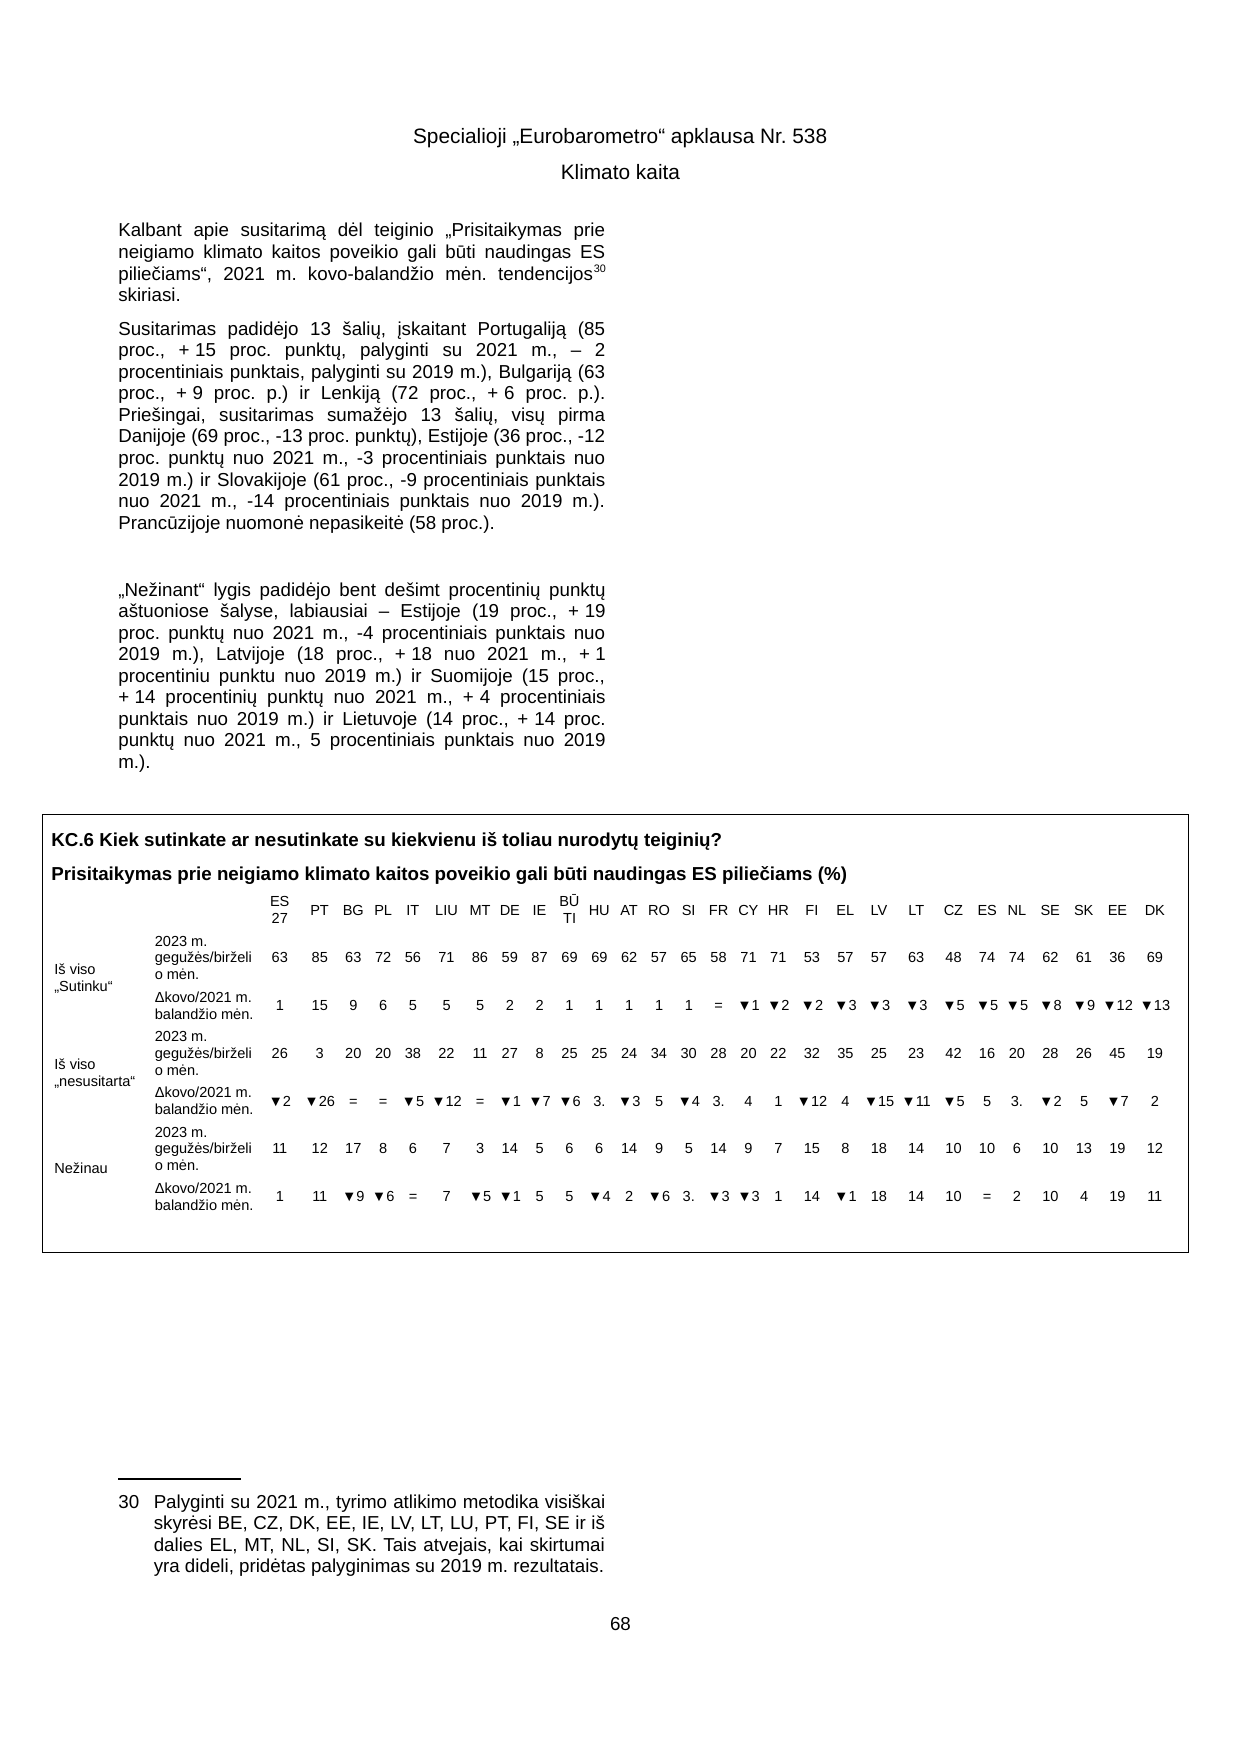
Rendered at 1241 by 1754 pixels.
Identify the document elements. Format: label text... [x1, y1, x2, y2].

table_cell Δkovo/2021 m. balandžio mėn. [152, 986, 258, 1025]
text Susitarimas padidėjo 13 šalių, įskaitant Portugaliją (85 proc., + 15 proc. punktų, palyginti su 2021 m., – 2 procentiniais punktais, palyginti su 2019 m.), Bulgariją (63 proc., + 9 proc. p.) ir Lenkiją (72 proc., + 6 proc. p.). Priešingai, susitarimas sumažėjo 13 šalių, visų pirma Danijoje (69 proc., -13 proc. punktų), Estijoje (36 proc., -12 proc. punktų nuo 2021 m., -3 procentiniais punktais nuo 2019 m.) ir Slovakijoje (61 proc., -9 procentiniais punktais nuo 2021 m., -14 procentiniais punktais nuo 2019 m.). Prancūzijoje nuomonė nepasikeitė (58 proc.). [118, 317, 605, 533]
table_cell 2023 m. gegužės/birželio mėn. [152, 930, 258, 986]
table_cell ▼3 [860, 986, 897, 1025]
table_header EL [830, 890, 860, 929]
table_cell 20 [368, 1025, 398, 1081]
table_cell 71 [763, 930, 793, 986]
table_header PT [301, 890, 338, 929]
table_cell ▼8 [1032, 986, 1069, 1025]
table_cell 53 [793, 930, 830, 986]
table_cell 19 [1099, 1121, 1136, 1177]
table_cell 57 [830, 930, 860, 986]
table_cell 8 [368, 1121, 398, 1177]
table_header LT [898, 890, 934, 929]
table_cell 71 [733, 930, 763, 986]
table_header RO [644, 890, 674, 929]
table_cell ▼1 [495, 1081, 524, 1121]
table_cell ▼1 [830, 1177, 860, 1216]
table_cell 5 [644, 1081, 674, 1121]
table_header LIU [428, 890, 465, 929]
table_cell 11 [465, 1025, 495, 1081]
table_cell 5 [554, 1177, 584, 1216]
table_cell = [368, 1081, 398, 1121]
table_header LV [860, 890, 897, 929]
table_header SK [1069, 890, 1099, 929]
table_cell 20 [733, 1025, 763, 1081]
table_cell 63 [258, 930, 301, 986]
table_cell 14 [898, 1121, 934, 1177]
table_cell 1 [763, 1177, 793, 1216]
table_cell 10 [935, 1177, 972, 1216]
table_cell 2 [614, 1177, 644, 1216]
table_header BG [338, 890, 368, 929]
table_cell 28 [1032, 1025, 1069, 1081]
table_cell ▼4 [674, 1081, 703, 1121]
table_cell 15 [793, 1121, 830, 1177]
table_cell 6 [368, 986, 398, 1025]
table_cell 65 [674, 930, 703, 986]
table_cell 69 [1136, 930, 1173, 986]
table_cell 1 [258, 986, 301, 1025]
table_cell 57 [644, 930, 674, 986]
table_cell ▼2 [793, 986, 830, 1025]
table_cell 7 [428, 1177, 465, 1216]
table_cell 74 [972, 930, 1002, 986]
table_cell 5 [428, 986, 465, 1025]
table_cell ▼3 [704, 1177, 733, 1216]
table_cell 14 [898, 1177, 934, 1216]
table_cell 2 [495, 986, 524, 1025]
table_cell ▼3 [830, 986, 860, 1025]
table_header EE [1099, 890, 1136, 929]
table_cell 2023 m. gegužės/birželio mėn. [152, 1025, 258, 1081]
table_cell 16 [972, 1025, 1002, 1081]
table_header FI [793, 890, 830, 929]
table_cell 71 [428, 930, 465, 986]
table_cell = [338, 1081, 368, 1121]
table_cell ▼5 [935, 986, 972, 1025]
table_header SE [1032, 890, 1069, 929]
table_cell 5 [674, 1121, 703, 1177]
table_cell 48 [935, 930, 972, 986]
table_cell 18 [860, 1177, 897, 1216]
table_cell Nežinau [51, 1121, 152, 1216]
table_cell ▼4 [584, 1177, 614, 1216]
table_cell ▼6 [368, 1177, 398, 1216]
table_cell 1 [554, 986, 584, 1025]
table_cell 45 [1099, 1025, 1136, 1081]
table_cell Iš viso „nesusitarta“ [51, 1025, 152, 1121]
table_cell 57 [860, 930, 897, 986]
table_header SI [674, 890, 703, 929]
table_cell Δkovo/2021 m. balandžio mėn. [152, 1081, 258, 1121]
table_cell ▼5 [972, 986, 1002, 1025]
table_cell ▼11 [898, 1081, 934, 1121]
table_cell 5 [398, 986, 428, 1025]
table_cell 56 [398, 930, 428, 986]
table_cell ▼1 [495, 1177, 524, 1216]
table_cell 5 [465, 986, 495, 1025]
table_cell ▼9 [1069, 986, 1099, 1025]
table_header IT [398, 890, 428, 929]
table_cell 14 [495, 1121, 524, 1177]
table_cell 9 [644, 1121, 674, 1177]
table_cell ▼5 [935, 1081, 972, 1121]
table_cell 58 [704, 930, 733, 986]
table_cell 3. [584, 1081, 614, 1121]
table_cell 6 [398, 1121, 428, 1177]
table_cell ▼2 [763, 986, 793, 1025]
table_cell 14 [793, 1177, 830, 1216]
table_cell 10 [1032, 1177, 1069, 1216]
table_cell 34 [644, 1025, 674, 1081]
table_cell 11 [258, 1121, 301, 1177]
table_cell ▼7 [525, 1081, 554, 1121]
table_cell 11 [301, 1177, 338, 1216]
table_header HU [584, 890, 614, 929]
table_cell = [704, 986, 733, 1025]
table_cell 1 [584, 986, 614, 1025]
table_cell 38 [398, 1025, 428, 1081]
table_cell 32 [793, 1025, 830, 1081]
table_cell = [465, 1081, 495, 1121]
table_cell ▼3 [614, 1081, 644, 1121]
table_cell 19 [1099, 1177, 1136, 1216]
table_cell 2 [1136, 1081, 1173, 1121]
table_cell 62 [614, 930, 644, 986]
table_cell 9 [338, 986, 368, 1025]
table_header AT [614, 890, 644, 929]
table_header PL [368, 890, 398, 929]
table_cell 11 [1136, 1177, 1173, 1216]
table_cell ▼5 [398, 1081, 428, 1121]
table_cell 10 [1032, 1121, 1069, 1177]
table_cell ▼15 [860, 1081, 897, 1121]
table_cell 3. [674, 1177, 703, 1216]
table_cell 3 [301, 1025, 338, 1081]
table_cell 28 [704, 1025, 733, 1081]
table_cell 8 [525, 1025, 554, 1081]
table_cell ▼12 [1099, 986, 1136, 1025]
table_cell 20 [338, 1025, 368, 1081]
table_header DK [1136, 890, 1173, 929]
table_cell 6 [554, 1121, 584, 1177]
table_cell ▼7 [1099, 1081, 1136, 1121]
table_header [152, 890, 258, 929]
table_cell 86 [465, 930, 495, 986]
table_cell ▼9 [338, 1177, 368, 1216]
table_cell 1 [644, 986, 674, 1025]
table_cell 63 [898, 930, 934, 986]
table_cell ▼1 [733, 986, 763, 1025]
table_cell 85 [301, 930, 338, 986]
table_cell ▼5 [1002, 986, 1032, 1025]
table_cell 74 [1002, 930, 1032, 986]
table_cell 6 [584, 1121, 614, 1177]
table_cell 25 [554, 1025, 584, 1081]
table_cell 14 [614, 1121, 644, 1177]
table_cell 30 [674, 1025, 703, 1081]
table_cell 8 [830, 1121, 860, 1177]
table_cell ▼3 [898, 986, 934, 1025]
table_cell = [972, 1177, 1002, 1216]
table_cell 13 [1069, 1121, 1099, 1177]
table_cell 2 [1002, 1177, 1032, 1216]
table_cell ▼2 [258, 1081, 301, 1121]
table_cell ▼6 [644, 1177, 674, 1216]
table_cell 63 [338, 930, 368, 986]
table_cell 59 [495, 930, 524, 986]
text KC.6 Kiek sutinkate ar nesutinkate su kiekvienu iš toliau nurodytų teiginių? [51, 829, 1179, 851]
table_header IE [525, 890, 554, 929]
table_cell 5 [525, 1177, 554, 1216]
table_cell 23 [898, 1025, 934, 1081]
table_cell 15 [301, 986, 338, 1025]
table_cell 1 [258, 1177, 301, 1216]
table_cell 26 [258, 1025, 301, 1081]
table_cell 10 [935, 1121, 972, 1177]
table_cell Iš viso „Sutinku“ [51, 930, 152, 1025]
table_cell ▼12 [428, 1081, 465, 1121]
table_cell 22 [428, 1025, 465, 1081]
table_cell ▼2 [1032, 1081, 1069, 1121]
table_cell 10 [972, 1121, 1002, 1177]
table_cell 5 [972, 1081, 1002, 1121]
table_cell 19 [1136, 1025, 1173, 1081]
table_cell 3. [1002, 1081, 1032, 1121]
text Kalbant apie susitarimą dėl teiginio „Prisitaikymas prie neigiamo klimato kaitos poveikio gali būti naudingas ES piliečiams“, 2021 m. kovo-balandžio mėn. tendencijos skiriasi. [118, 219, 605, 306]
table_cell 2 [525, 986, 554, 1025]
table_cell 17 [338, 1121, 368, 1177]
table_cell 22 [763, 1025, 793, 1081]
table_cell 5 [525, 1121, 554, 1177]
table_cell = [398, 1177, 428, 1216]
table_cell 5 [1069, 1081, 1099, 1121]
table_cell ▼13 [1136, 986, 1173, 1025]
table_cell 69 [554, 930, 584, 986]
table_header NL [1002, 890, 1032, 929]
table_cell 20 [1002, 1025, 1032, 1081]
table_cell 24 [614, 1025, 644, 1081]
table_cell 12 [1136, 1121, 1173, 1177]
table_cell 36 [1099, 930, 1136, 986]
table_cell 7 [763, 1121, 793, 1177]
table_cell Δkovo/2021 m. balandžio mėn. [152, 1177, 258, 1216]
table_cell 4 [733, 1081, 763, 1121]
table_cell ▼3 [733, 1177, 763, 1216]
table_cell 72 [368, 930, 398, 986]
table_cell 1 [763, 1081, 793, 1121]
table_cell 6 [1002, 1121, 1032, 1177]
table_cell 4 [830, 1081, 860, 1121]
table_cell 87 [525, 930, 554, 986]
table_cell 1 [674, 986, 703, 1025]
table_header ES [972, 890, 1002, 929]
table_cell 1 [614, 986, 644, 1025]
table_cell 2023 m. gegužės/birželio mėn. [152, 1121, 258, 1177]
text Palyginti su 2021 m., tyrimo atlikimo metodika visiškai skyrėsi BE, CZ, DK, EE, IE, LV, LT, LU, PT, FI, SE ir iš dalies EL, MT, NL, SI, SK. Tais atvejais, kai skirtumai yra dideli, pridėtas palyginimas su 2019 m. rezultatais. [118, 1491, 605, 1577]
table_header FR [704, 890, 733, 929]
table_cell ▼6 [554, 1081, 584, 1121]
table_cell 35 [830, 1025, 860, 1081]
table_cell 25 [860, 1025, 897, 1081]
table_cell 25 [584, 1025, 614, 1081]
table_header ES 27 [258, 890, 301, 929]
table_header HR [763, 890, 793, 929]
table_cell 4 [1069, 1177, 1099, 1216]
table_cell 12 [301, 1121, 338, 1177]
table_cell 3. [704, 1081, 733, 1121]
table_cell ▼26 [301, 1081, 338, 1121]
table_cell 18 [860, 1121, 897, 1177]
table_header CY [733, 890, 763, 929]
table_header MT [465, 890, 495, 929]
table_cell 7 [428, 1121, 465, 1177]
table_cell 69 [584, 930, 614, 986]
table_cell 62 [1032, 930, 1069, 986]
table_cell 26 [1069, 1025, 1099, 1081]
table_header CZ [935, 890, 972, 929]
table_cell 9 [733, 1121, 763, 1177]
table_header BŪTI [554, 890, 584, 929]
text „Nežinant“ lygis padidėjo bent dešimt procentinių punktų aštuoniose šalyse, labiausiai – Estijoje (19 proc., + 19 proc. punktų nuo 2021 m., -4 procentiniais punktais nuo 2019 m.), Latvijoje (18 proc., + 18 nuo 2021 m., + 1 procentiniu punktu nuo 2019 m.) ir Suomijoje (15 proc., + 14 procentinių punktų nuo 2021 m., + 4 procentiniais punktais nuo 2019 m.) ir Lietuvoje (14 proc., + 14 proc. punktų nuo 2021 m., 5 procentiniais punktais nuo 2019 m.). [118, 578, 605, 772]
table_cell 61 [1069, 930, 1099, 986]
text Prisitaikymas prie neigiamo klimato kaitos poveikio gali būti naudingas ES piliečiams (%) [51, 863, 1179, 884]
table_header DE [495, 890, 524, 929]
table_cell ▼12 [793, 1081, 830, 1121]
table_header [51, 890, 152, 929]
table_cell ▼5 [465, 1177, 495, 1216]
table_cell 14 [704, 1121, 733, 1177]
table_cell 27 [495, 1025, 524, 1081]
table_cell 42 [935, 1025, 972, 1081]
table_cell 3 [465, 1121, 495, 1177]
